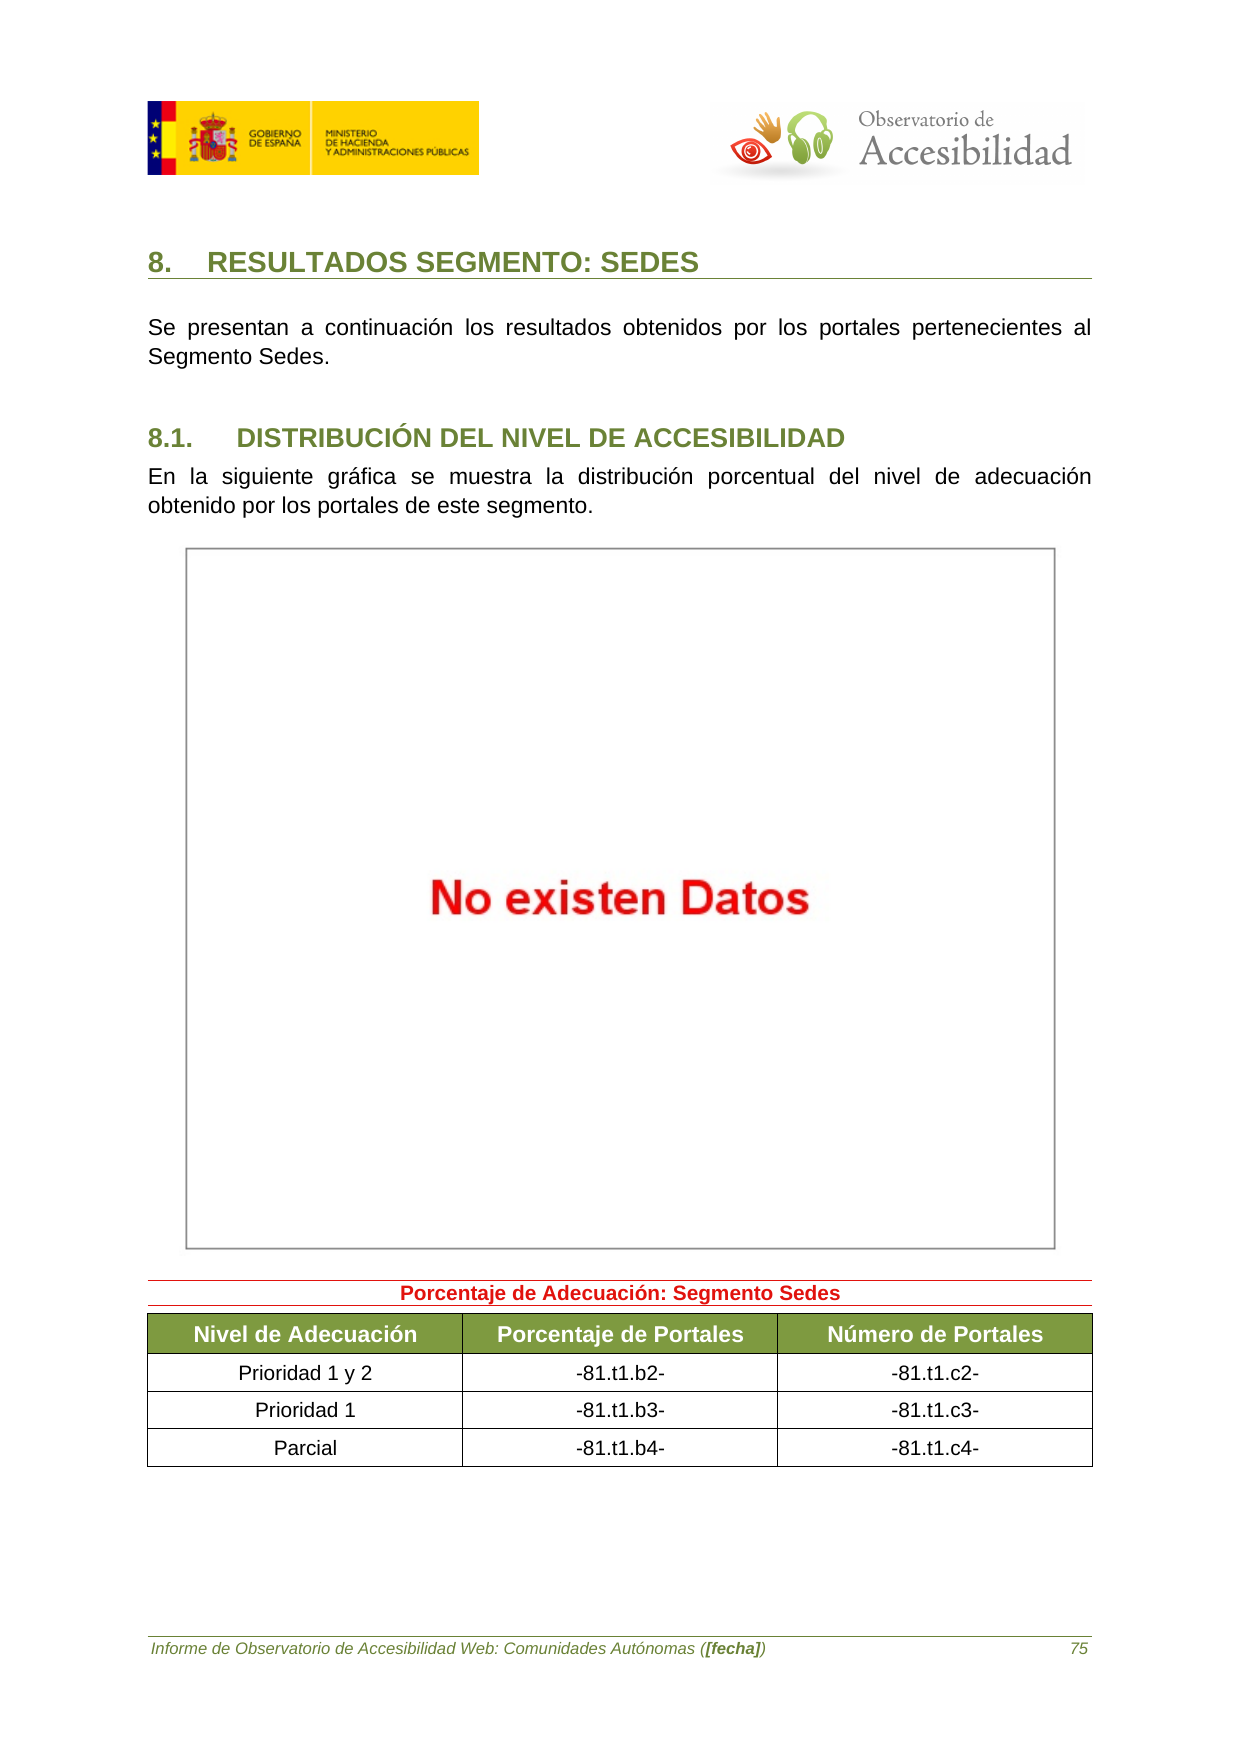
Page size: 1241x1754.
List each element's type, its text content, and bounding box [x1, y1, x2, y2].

table_cell -81.t1.b3- [463, 1392, 777, 1428]
table_cell -81.t1.c3- [778, 1392, 1092, 1428]
table_header Porcentaje de Portales [463, 1314, 777, 1353]
text Se presentan a continuación los resultados obtenidos por los portales pertenecientes al Segmento Sedes. [148, 314, 1092, 369]
table_header Nivel de Adecuación [148, 1314, 462, 1353]
table_cell -81.t1.b4- [463, 1429, 777, 1466]
picture [710, 102, 1086, 185]
table_header Número de Portales [778, 1314, 1092, 1353]
text Porcentaje de Adecuación: Segmento Sedes [148, 1281, 1092, 1305]
table_cell -81.t1.b2- [463, 1354, 777, 1391]
subtitle Resultados Segmento: Sedes [148, 245, 1092, 278]
table_cell Parcial [148, 1429, 462, 1466]
table_cell Prioridad 1 [148, 1392, 462, 1428]
table_cell -81.t1.c2- [778, 1354, 1092, 1391]
table_cell -81.t1.c4- [778, 1429, 1092, 1466]
table_cell Prioridad 1 y 2 [148, 1354, 462, 1391]
subtitle Distribución del nivel de accesibilidad [148, 422, 1092, 453]
picture [178, 545, 1062, 1256]
text En la siguiente gráfica se muestra la distribución porcentual del nivel de adecuación obtenido por los portales de este segmento. [148, 463, 1092, 518]
picture [147, 101, 479, 175]
